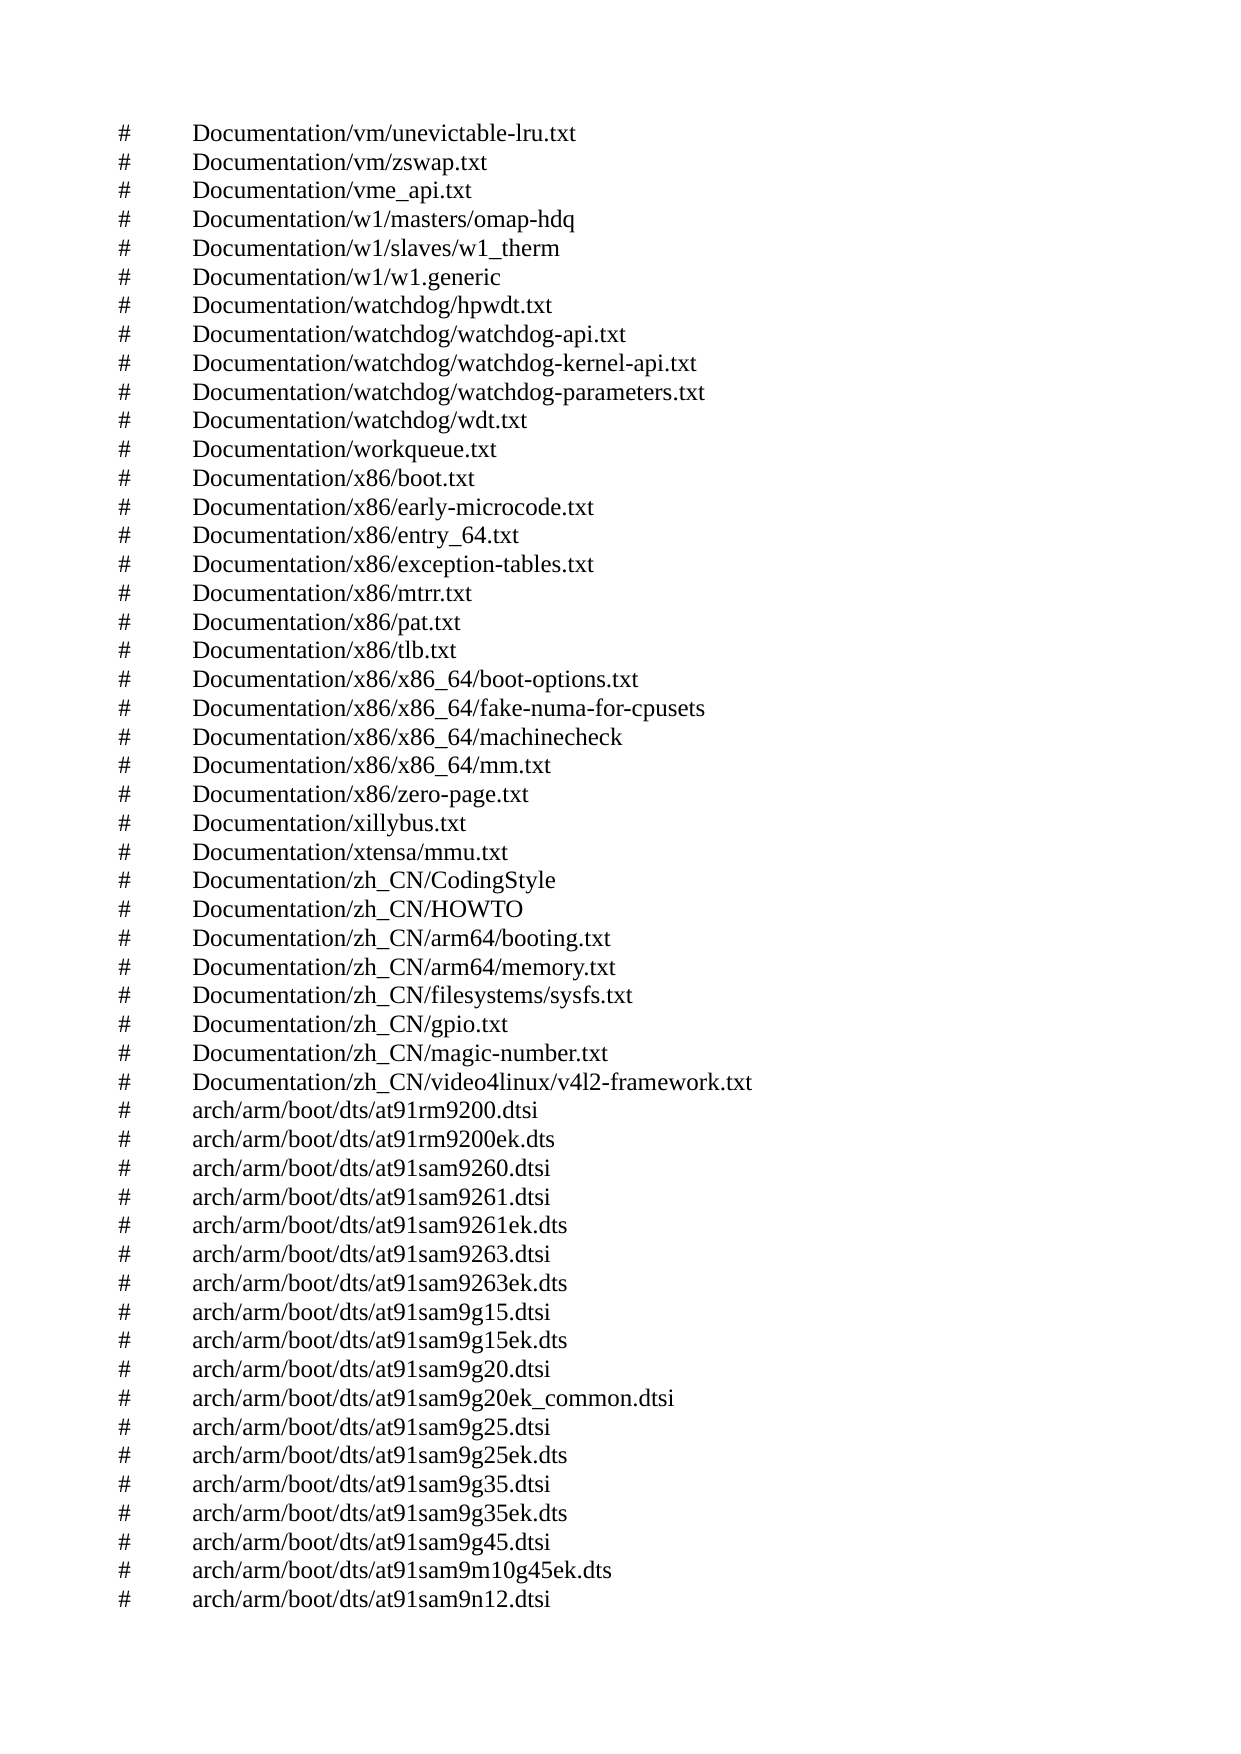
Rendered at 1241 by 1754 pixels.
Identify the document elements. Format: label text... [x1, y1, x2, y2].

text # Documentation/w1/slaves/w1_therm [118, 233, 1122, 262]
text # Documentation/x86/early-microcode.txt [118, 492, 1122, 521]
text # Documentation/zh_CN/magic-number.txt [118, 1038, 1122, 1067]
text # Documentation/watchdog/watchdog-kernel-api.txt [118, 348, 1122, 377]
text # Documentation/zh_CN/HOWTO [118, 894, 1122, 923]
text # arch/arm/boot/dts/at91sam9261ek.dts [118, 1211, 1122, 1239]
text # Documentation/zh_CN/gpio.txt [118, 1009, 1122, 1038]
text # arch/arm/boot/dts/at91rm9200.dtsi [118, 1096, 1122, 1124]
text # Documentation/xillybus.txt [118, 808, 1122, 837]
text # arch/arm/boot/dts/at91sam9n12.dtsi [118, 1584, 1122, 1613]
text # Documentation/x86/x86_64/fake-numa-for-cpusets [118, 693, 1122, 722]
text # arch/arm/boot/dts/at91sam9g15.dtsi [118, 1297, 1122, 1326]
text # arch/arm/boot/dts/at91sam9g45.dtsi [118, 1527, 1122, 1556]
text # Documentation/watchdog/watchdog-api.txt [118, 319, 1122, 348]
text # Documentation/watchdog/wdt.txt [118, 406, 1122, 434]
text # Documentation/x86/zero-page.txt [118, 779, 1122, 808]
text # Documentation/x86/exception-tables.txt [118, 549, 1122, 578]
text # arch/arm/boot/dts/at91sam9260.dtsi [118, 1153, 1122, 1182]
text # arch/arm/boot/dts/at91sam9g20.dtsi [118, 1354, 1122, 1383]
text # arch/arm/boot/dts/at91sam9g20ek_common.dtsi [118, 1383, 1122, 1412]
text # arch/arm/boot/dts/at91sam9263ek.dts [118, 1268, 1122, 1297]
text # arch/arm/boot/dts/at91sam9g25.dtsi [118, 1412, 1122, 1441]
text # Documentation/zh_CN/filesystems/sysfs.txt [118, 981, 1122, 1009]
text # Documentation/vme_api.txt [118, 176, 1122, 204]
text # arch/arm/boot/dts/at91sam9g35ek.dts [118, 1498, 1122, 1527]
text # Documentation/x86/x86_64/mm.txt [118, 751, 1122, 779]
text # arch/arm/boot/dts/at91rm9200ek.dts [118, 1124, 1122, 1153]
text # Documentation/x86/mtrr.txt [118, 578, 1122, 607]
text # Documentation/x86/x86_64/boot-options.txt [118, 664, 1122, 693]
text # Documentation/x86/boot.txt [118, 463, 1122, 492]
text # Documentation/watchdog/watchdog-parameters.txt [118, 377, 1122, 406]
text # arch/arm/boot/dts/at91sam9m10g45ek.dts [118, 1556, 1122, 1584]
text # Documentation/zh_CN/CodingStyle [118, 866, 1122, 894]
text # Documentation/xtensa/mmu.txt [118, 837, 1122, 866]
text # Documentation/workqueue.txt [118, 434, 1122, 463]
text # Documentation/x86/pat.txt [118, 607, 1122, 636]
text # Documentation/x86/tlb.txt [118, 636, 1122, 664]
text # Documentation/zh_CN/arm64/booting.txt [118, 923, 1122, 952]
text # arch/arm/boot/dts/at91sam9g15ek.dts [118, 1326, 1122, 1354]
text # arch/arm/boot/dts/at91sam9261.dtsi [118, 1182, 1122, 1211]
text # arch/arm/boot/dts/at91sam9263.dtsi [118, 1239, 1122, 1268]
text # Documentation/zh_CN/video4linux/v4l2-framework.txt [118, 1067, 1122, 1096]
text # Documentation/x86/x86_64/machinecheck [118, 722, 1122, 751]
text # Documentation/vm/unevictable-lru.txt [118, 118, 1122, 147]
text # Documentation/w1/masters/omap-hdq [118, 204, 1122, 233]
text # Documentation/vm/zswap.txt [118, 147, 1122, 176]
text # Documentation/zh_CN/arm64/memory.txt [118, 952, 1122, 981]
text # Documentation/w1/w1.generic [118, 262, 1122, 291]
text # arch/arm/boot/dts/at91sam9g35.dtsi [118, 1469, 1122, 1498]
text # Documentation/watchdog/hpwdt.txt [118, 291, 1122, 319]
text # Documentation/x86/entry_64.txt [118, 521, 1122, 549]
text # arch/arm/boot/dts/at91sam9g25ek.dts [118, 1441, 1122, 1469]
